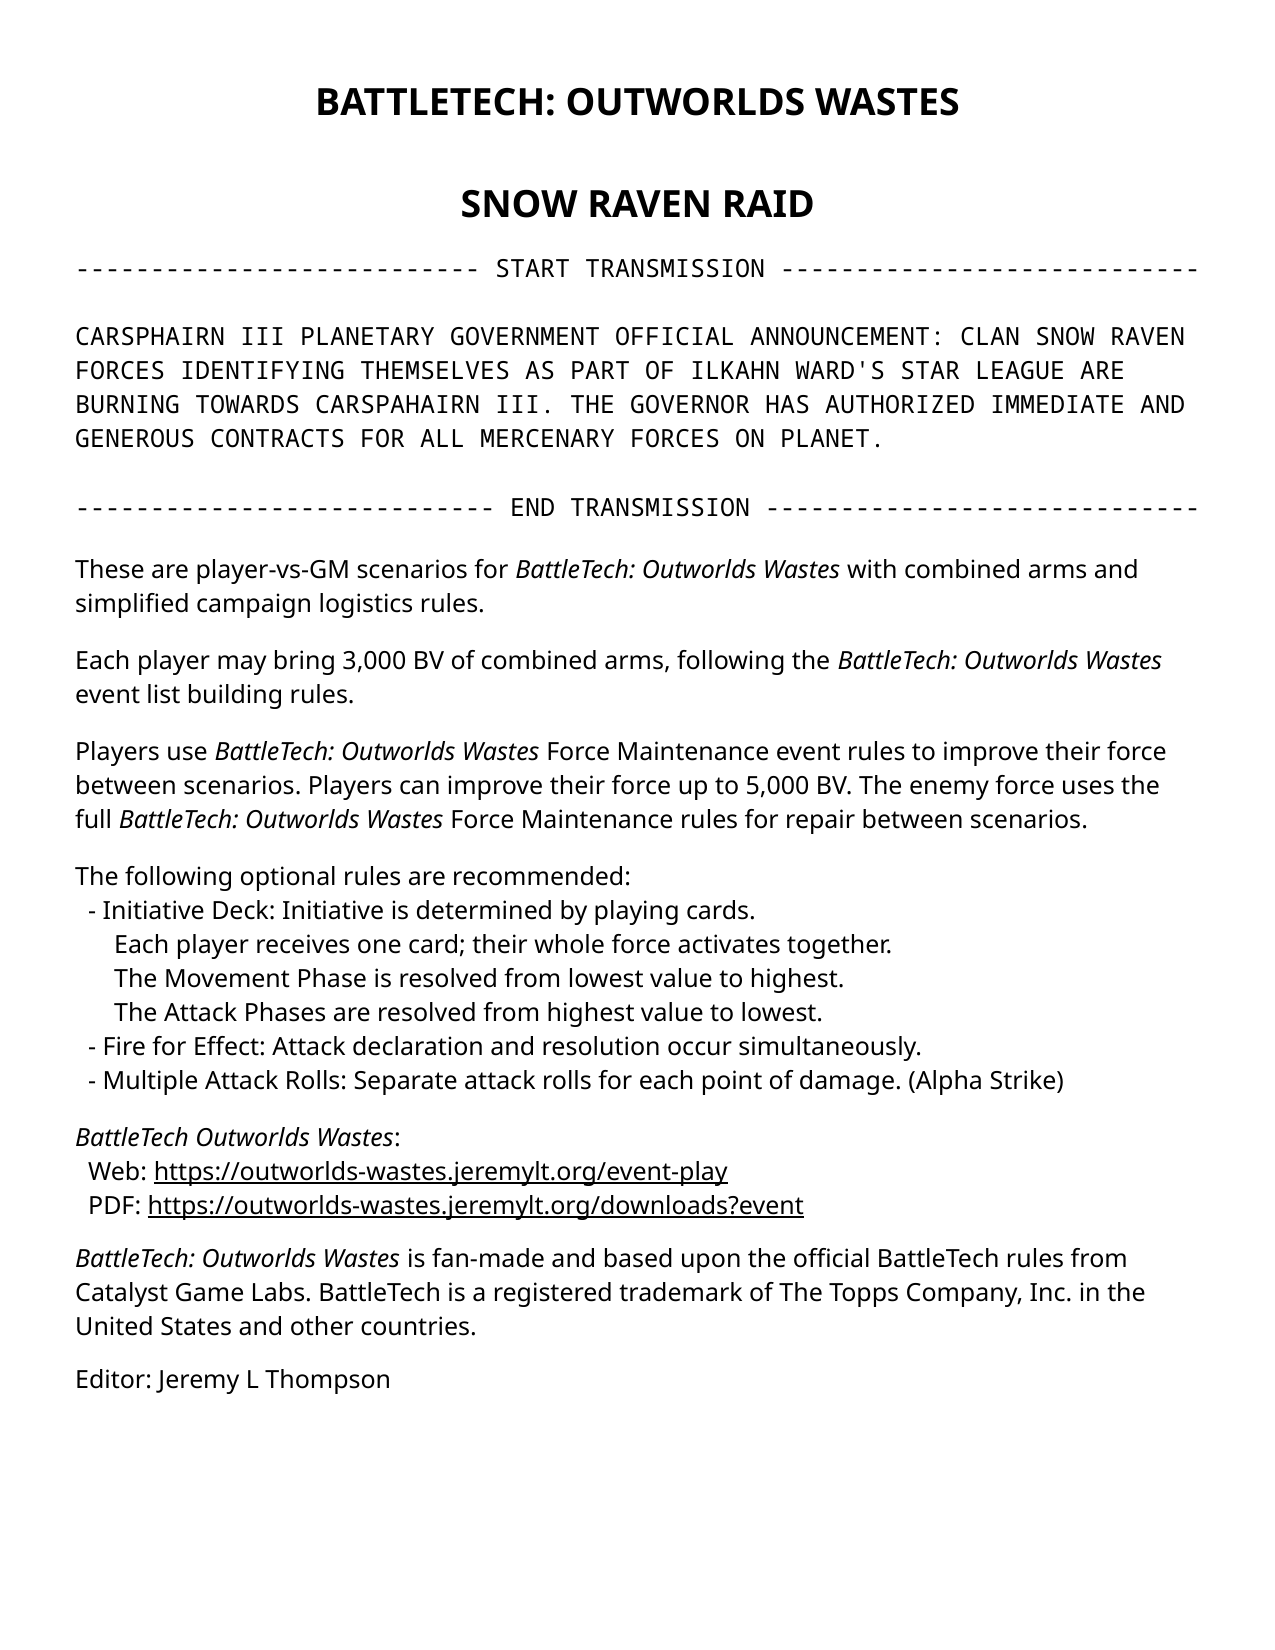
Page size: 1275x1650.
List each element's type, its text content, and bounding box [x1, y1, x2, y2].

text CARSPHAIRN III PLANETARY GOVERNMENT OFFICIAL ANNOUNCEMENT: CLAN SNOW RAVEN FORCES IDENTIFYING THEMSELVES AS PART OF ILKAHN WARD'S STAR LEAGUE ARE BURNING TOWARDS CARSPAHAIRN III. THE GOVERNOR HAS AUTHORIZED IMMEDIATE AND GENEROUS CONTRACTS FOR ALL MERCENARY FORCES ON PLANET. [75, 285, 1200, 455]
text These are player-vs-GM scenarios for BattleTech: Outworlds Wastes with combined arms and simplified campaign logistics rules. [75, 552, 1200, 620]
text PDF: https://outworlds-wastes.jeremylt.org/downloads?event [75, 1188, 1200, 1222]
text The Attack Phases are resolved from highest value to lowest. [75, 994, 1200, 1029]
text Players use BattleTech: Outworlds Wastes Force Maintenance event rules to improve their force between scenarios. Players can improve their force up to 5,000 BV. The enemy force uses the full BattleTech: Outworlds Wastes Force Maintenance rules for repair between scenarios. [75, 733, 1200, 836]
text Each player receives one card; their whole force activates together. [75, 926, 1200, 961]
text The following optional rules are recommended: [75, 858, 1200, 892]
text BattleTech Outworlds Wastes: [75, 1119, 1200, 1153]
text Each player may bring 3,000 BV of combined arms, following the BattleTech: Outworlds Wastes event list building rules. [75, 643, 1200, 711]
text BattleTech: Outworlds Wastes is fan-made and based upon the official BattleTech rules from Catalyst Game Labs. BattleTech is a registered trademark of The Topps Company, Inc. in the United States and other countries. [75, 1241, 1200, 1343]
text The Movement Phase is resolved from lowest value to highest. [75, 961, 1200, 994]
text ---------------------------- END TRANSMISSION ----------------------------- [75, 455, 1200, 523]
text Editor: Jeremy L Thompson [75, 1362, 1200, 1396]
text BATTLETECH: OUTWORLDS WASTES [75, 75, 1200, 126]
text Web: https://outworlds-wastes.jeremylt.org/event-play [75, 1153, 1200, 1188]
text --------------------------- START TRANSMISSION ---------------------------- [75, 251, 1200, 285]
subtitle SNOW RAVEN RAID [75, 126, 1200, 228]
text - Initiative Deck: Initiative is determined by playing cards. [75, 892, 1200, 926]
text - Fire for Effect: Attack declaration and resolution occur simultaneously. [75, 1029, 1200, 1063]
text - Multiple Attack Rolls: Separate attack rolls for each point of damage. (Alpha Strike) [75, 1063, 1200, 1097]
